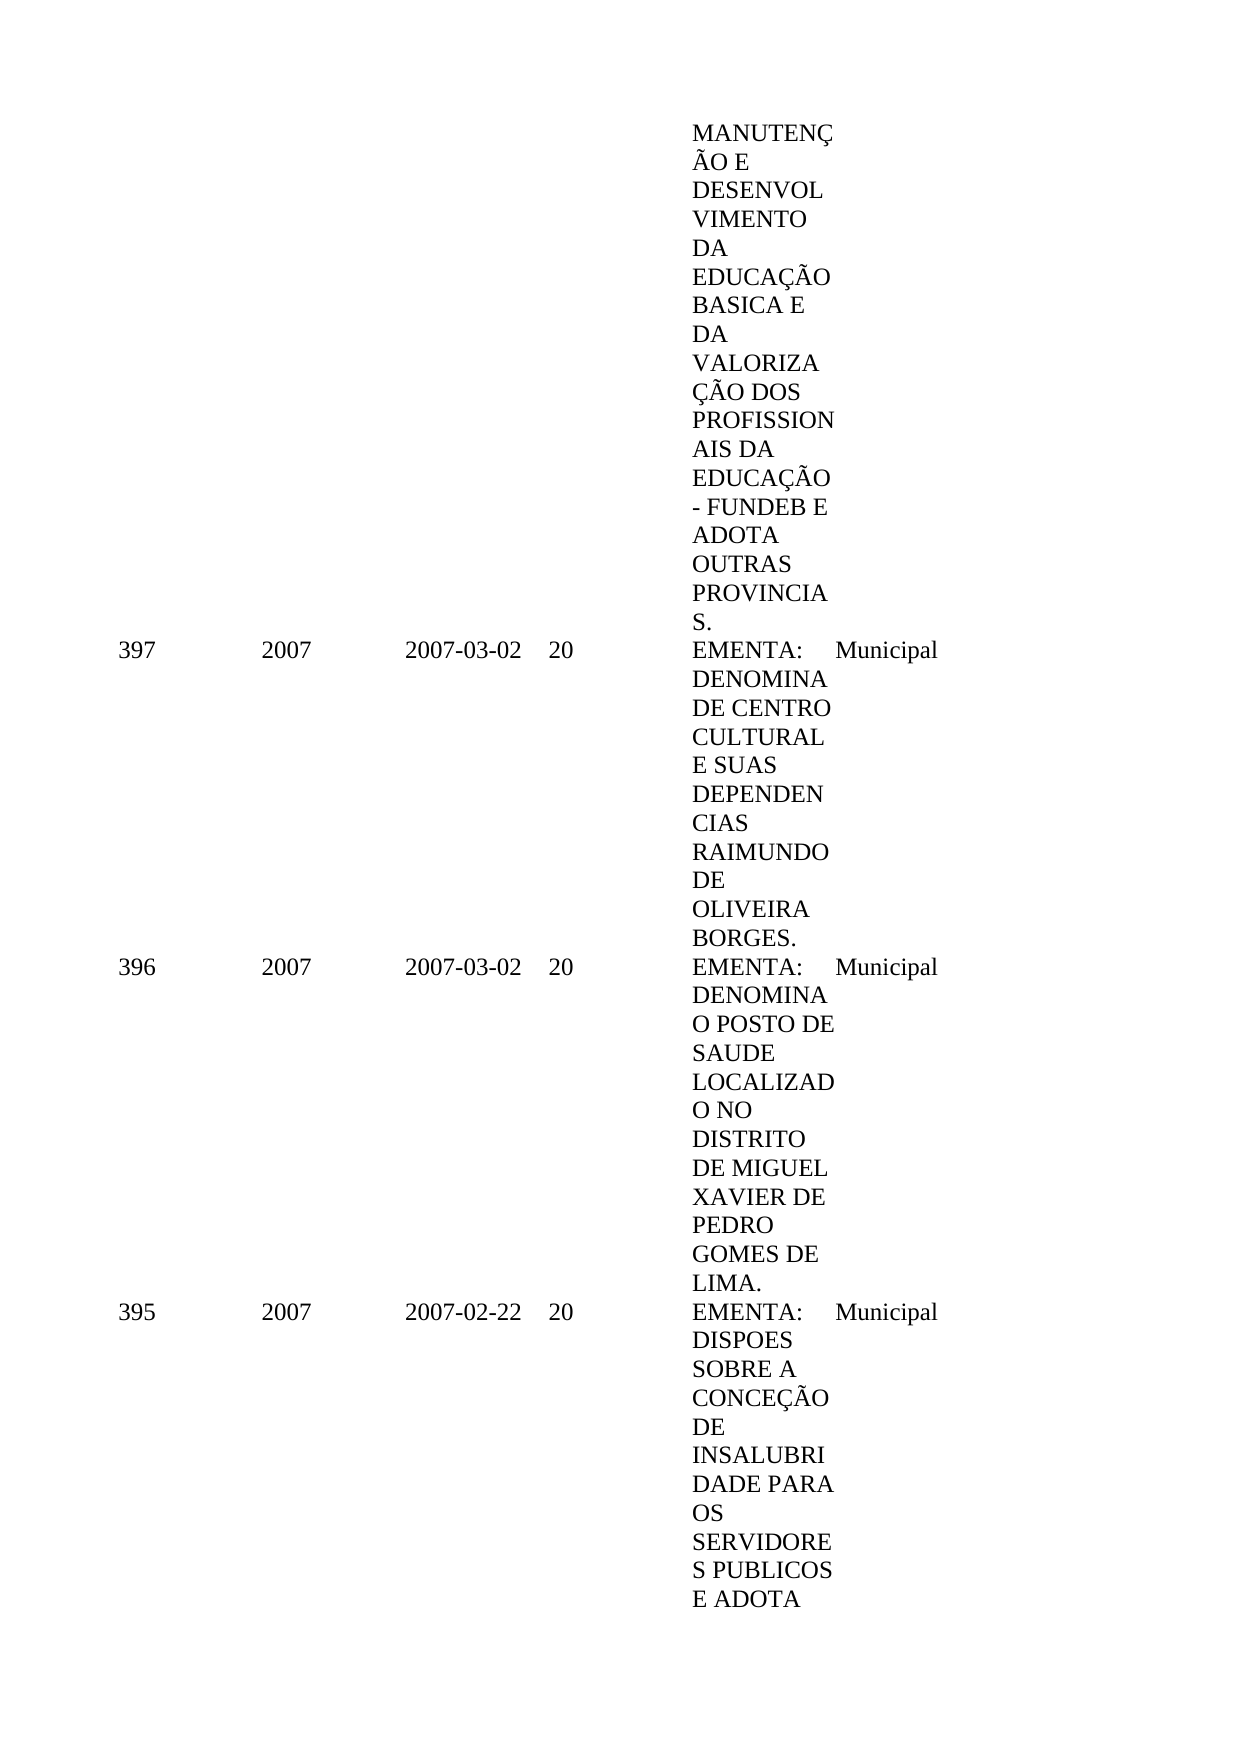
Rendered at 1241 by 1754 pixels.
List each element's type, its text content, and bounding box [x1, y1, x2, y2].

table_cell [979, 952, 1122, 1297]
table_cell 20 [548, 636, 692, 952]
table_cell MANUTENÇÃO E DESENVOLVIMENTO DA EDUCAÇÃO BASICA E DA VALORIZAÇÃO DOS PROFISSIONAIS DA EDUCAÇÃO - FUNDEB E ADOTA OUTRAS PROVINCIAS. [692, 118, 835, 636]
table_cell [835, 118, 979, 636]
table_cell EMENTA: DENOMINA DE CENTRO CULTURAL E SUAS DEPENDENCIAS RAIMUNDO DE OLIVEIRA BORGES. [692, 636, 835, 952]
table_cell [405, 118, 548, 636]
table_cell [979, 636, 1122, 952]
table_cell EMENTA: DISPOES SOBRE A CONCEÇÃO DE INSALUBRIDADE PARA OS SERVIDORES PUBLICOS E ADOTA [692, 1297, 835, 1613]
table_cell 395 [118, 1297, 261, 1613]
table_cell 2007-03-02 [405, 952, 548, 1297]
table_cell 2007-02-22 [405, 1297, 548, 1613]
table_cell 397 [118, 636, 261, 952]
table_cell Municipal [835, 952, 979, 1297]
table_cell Municipal [835, 636, 979, 952]
table_cell [261, 118, 405, 636]
table_cell 2007-03-02 [405, 636, 548, 952]
table_cell Municipal [835, 1297, 979, 1613]
table_cell 2007 [261, 952, 405, 1297]
table_cell 20 [548, 1297, 692, 1613]
table_cell 396 [118, 952, 261, 1297]
table_cell 20 [548, 952, 692, 1297]
table_cell [118, 118, 261, 636]
table_cell 2007 [261, 1297, 405, 1613]
table_cell 2007 [261, 636, 405, 952]
table_cell [979, 118, 1122, 636]
table_cell [548, 118, 692, 636]
table_cell EMENTA: DENOMINA O POSTO DE SAUDE LOCALIZADO NO DISTRITO DE MIGUEL XAVIER DE PEDRO GOMES DE LIMA. [692, 952, 835, 1297]
table_cell [979, 1297, 1122, 1613]
